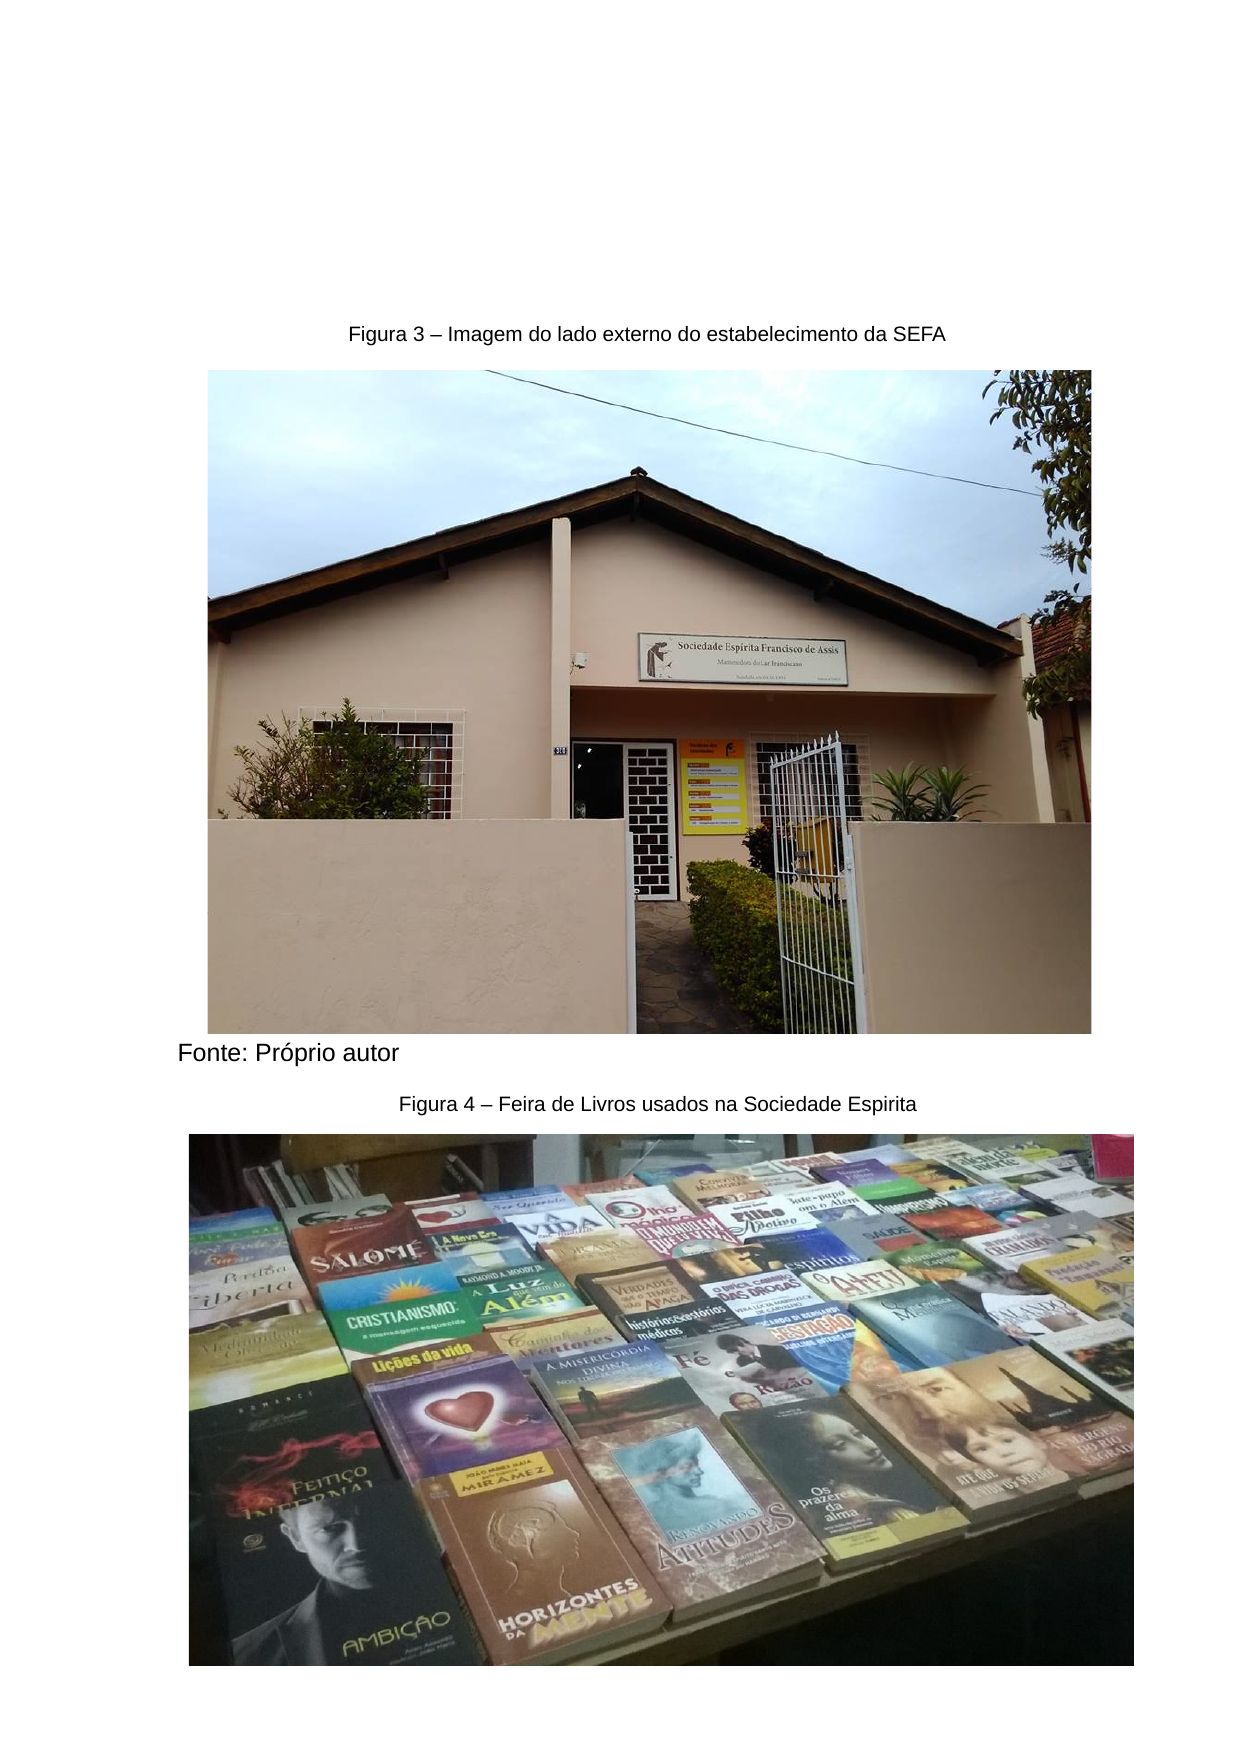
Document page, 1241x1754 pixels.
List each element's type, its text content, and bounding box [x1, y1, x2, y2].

picture [188, 1134, 1134, 1666]
text Fonte: Próprio autor [177, 1034, 1122, 1066]
text Figura 3 – Imagem do lado externo do estabelecimento da SEFA [177, 322, 1122, 346]
picture [207, 370, 1092, 1034]
text Figura 4 – Feira de Livros usados na Sociedade Espirita [177, 1092, 1122, 1116]
